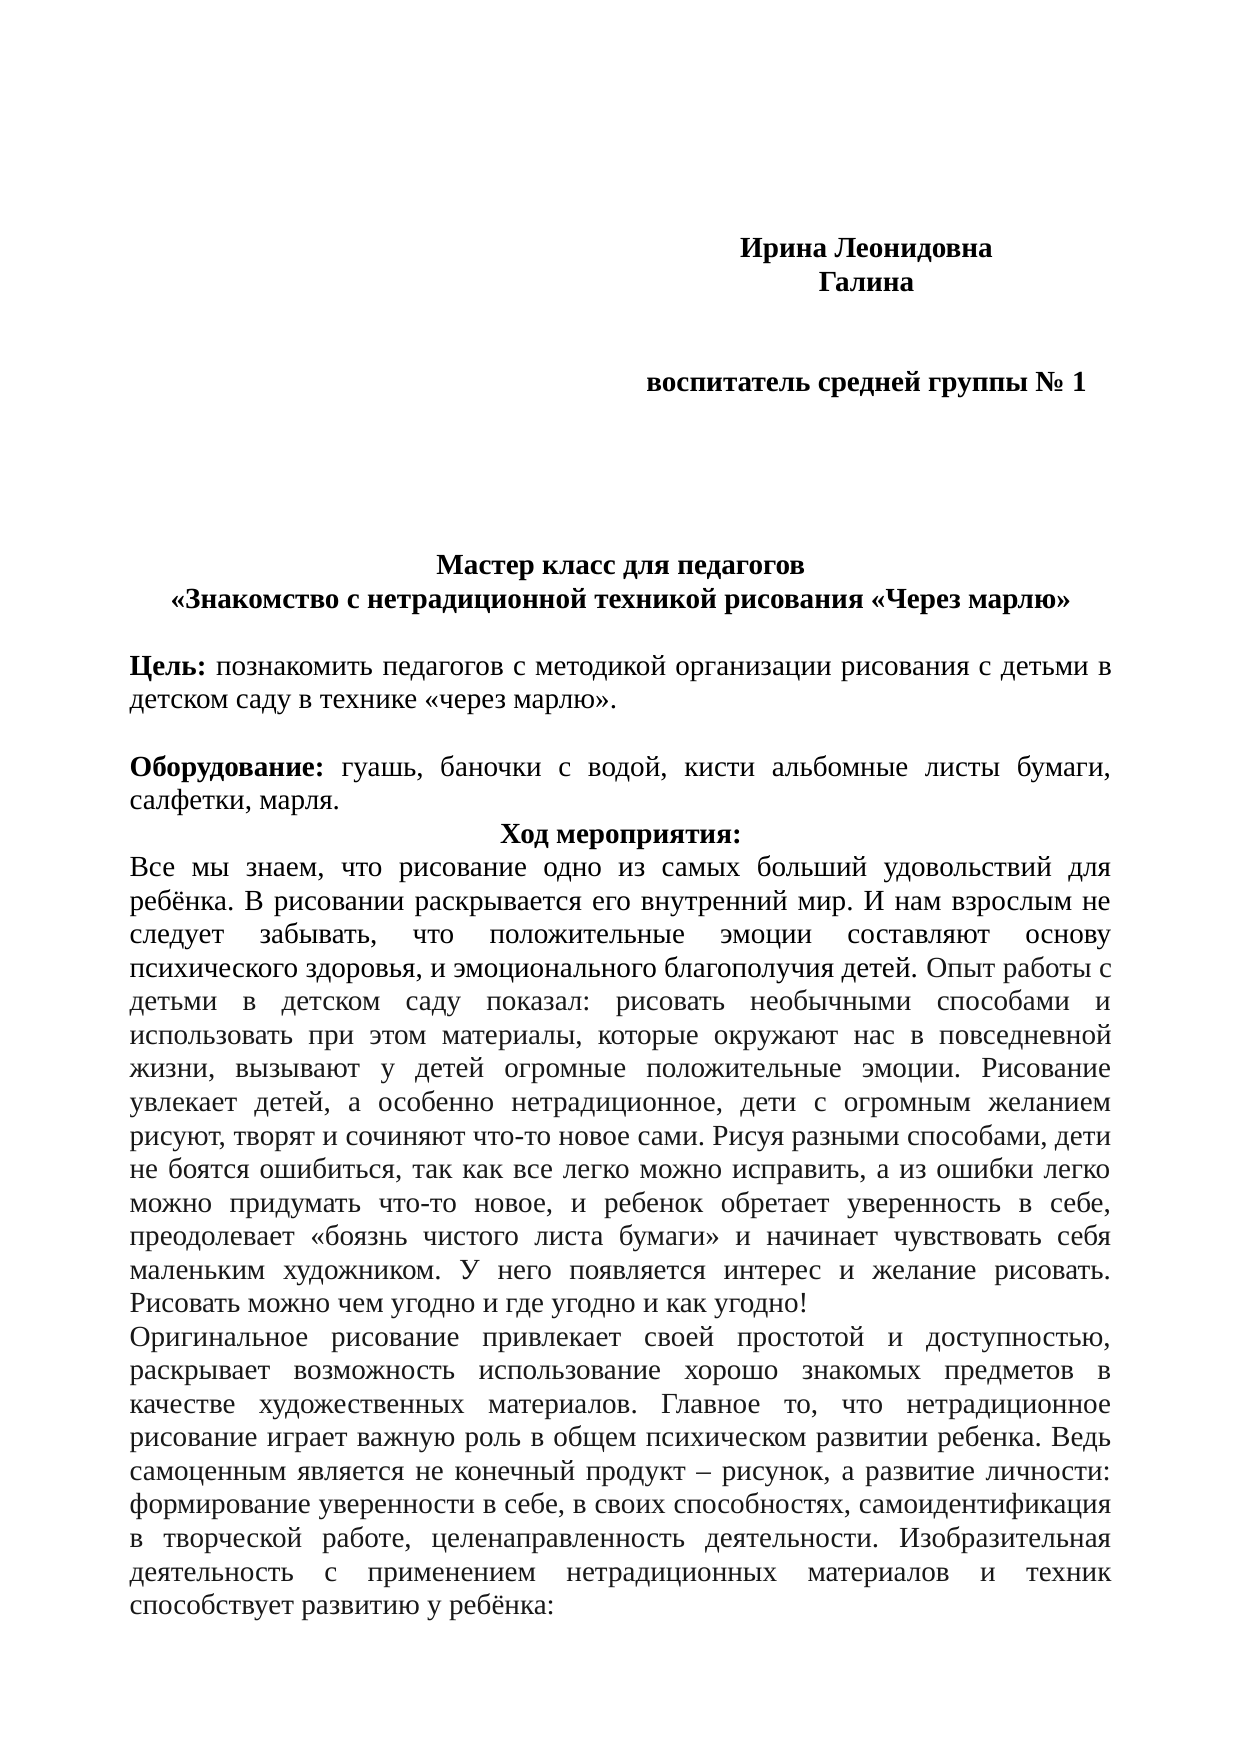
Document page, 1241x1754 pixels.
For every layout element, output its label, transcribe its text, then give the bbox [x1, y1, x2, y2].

table_header Мастер класс для педагогов «Знакомство с нетрадиционной техникой рисования «Через марлю» Цель: познакомить педагогов с методикой организации рисования с детьми в детском саду в технике «через марлю». Оборудование: гуашь, баночки с водой, кисти альбомные листы бумаги, салфетки, марля. Ход мероприятия: Все мы знаем, что рисование одно из самых больший удовольствий для ребёнка. В рисовании раскрывается его внутренний мир. И нам взрослым не следует забывать, что положительные эмоции составляют основу психического здоровья, и эмоционального благополучия детей. Опыт работы с детьми в детском саду показал: рисовать необычными способами и использовать при этом материалы, которые окружают нас в повседневной жизни, вызывают у детей огромные положительные эмоции. Рисование увлекает детей, а особенно нетрадиционное, дети с огромным желанием рисуют, творят и сочиняют что-то новое сами. Рисуя разными способами, дети не боятся ошибиться, так как все легко можно исправить, а из ошибки легко можно придумать что-то новое, и ребенок обретает уверенность в себе, преодолевает «боязнь чистого листа бумаги» и начинает чувствовать себя маленьким художником. У него появляется интерес и желание рисовать. Рисовать можно чем угодно и где угодно и как угодно! Оригинальное рисование привлекает своей простотой и доступностью, раскрывает возможность использование хорошо знакомых предметов в качестве художественных материалов. Главное то, что нетрадиционное рисование играет важную роль в общем психическом развитии ребенка. Ведь самоценным является не конечный продукт – рисунок, а развитие личности: формирование уверенности в себе, в своих способностях, самоидентификация в творческой работе, целенаправленность деятельности. Изобразительная деятельность с применением нетрадиционных материалов и техник способствует развитию у ребёнка: [124, 118, 1118, 1636]
table_header Ирина Леонидовна Галина воспитатель средней группы № 1 [621, 124, 1112, 514]
table_header [129, 124, 621, 514]
